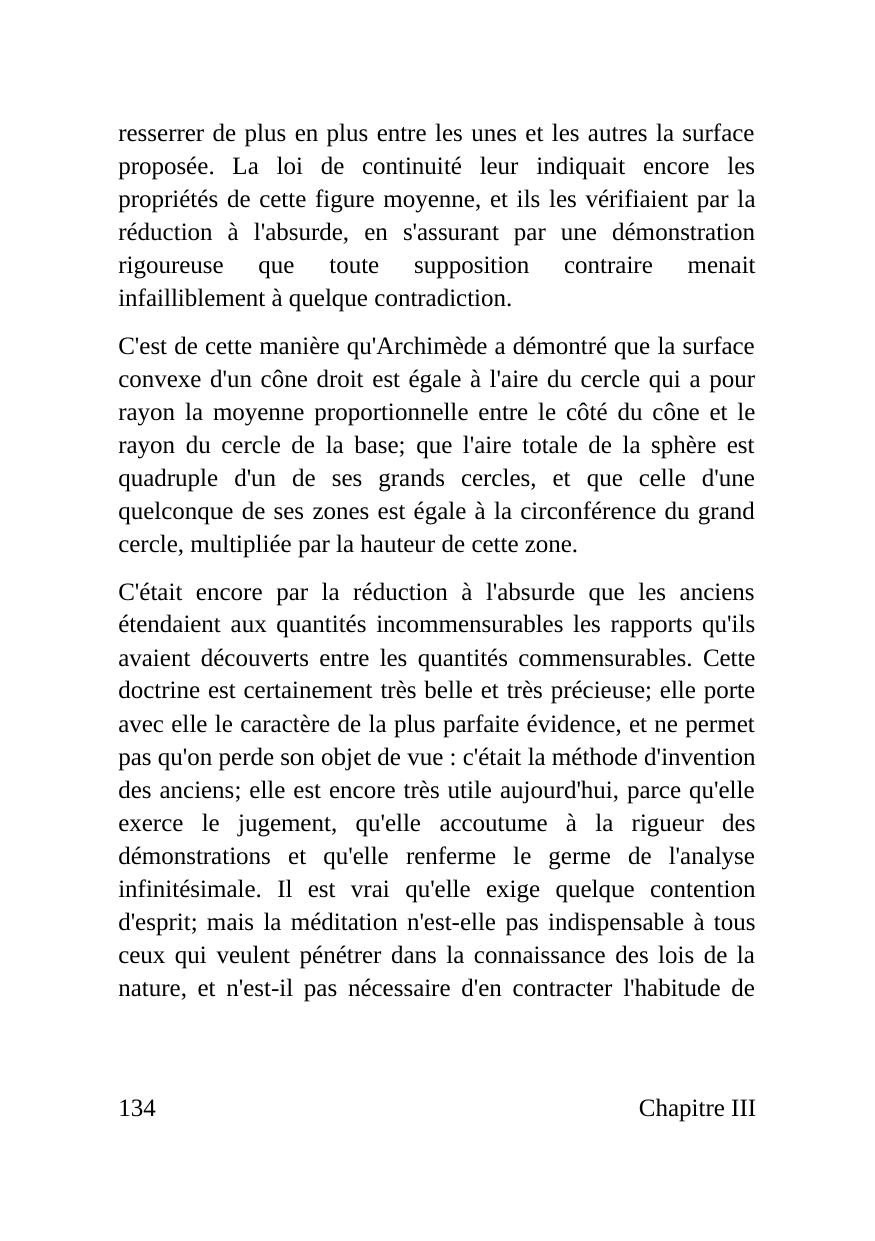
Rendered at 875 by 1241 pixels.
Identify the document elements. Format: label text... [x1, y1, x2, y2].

text C'était encore par la réduction à l'absurde que les anciens étendaient aux quantités incommensurables les rapports qu'ils avaient découverts entre les quantités commensurables. Cette doctrine est certainement très belle et très précieuse; elle porte avec elle le caractère de la plus parfaite évidence, et ne permet pas qu'on perde son objet de vue : c'était la méthode d'invention des anciens; elle est encore très utile aujourd'hui, parce qu'elle exerce le jugement, qu'elle accoutume à la rigueur des démonstrations et qu'elle renferme le germe de l'analyse infinitésimale. Il est vrai qu'elle exige quelque contention d'esprit; mais la méditation n'est-elle pas indispensable à tous ceux qui veulent pénétrer dans la connaissance des lois de la nature, et n'est-il pas nécessaire d'en contracter l'habitude de [118, 577, 756, 1002]
text C'est de cette manière qu'Archimède a démontré que la surface convexe d'un cône droit est égale à l'aire du cercle qui a pour rayon la moyenne proportionnelle entre le côté du cône et le rayon du cercle de la base; que l'aire totale de la sphère est quadruple d'un de ses grands cercles, et que celle d'une quelconque de ses zones est égale à la circonférence du grand cercle, multipliée par la hauteur de cette zone. [118, 331, 756, 558]
text resserrer de plus en plus entre les unes et les autres la surface proposée. La loi de continuité leur indiquait encore les propriétés de cette figure moyenne, et ils les vérifiaient par la réduction à l'absurde, en s'assurant par une démonstration rigoureuse que toute supposition contraire menait infailliblement à quelque contradiction. [118, 118, 756, 312]
